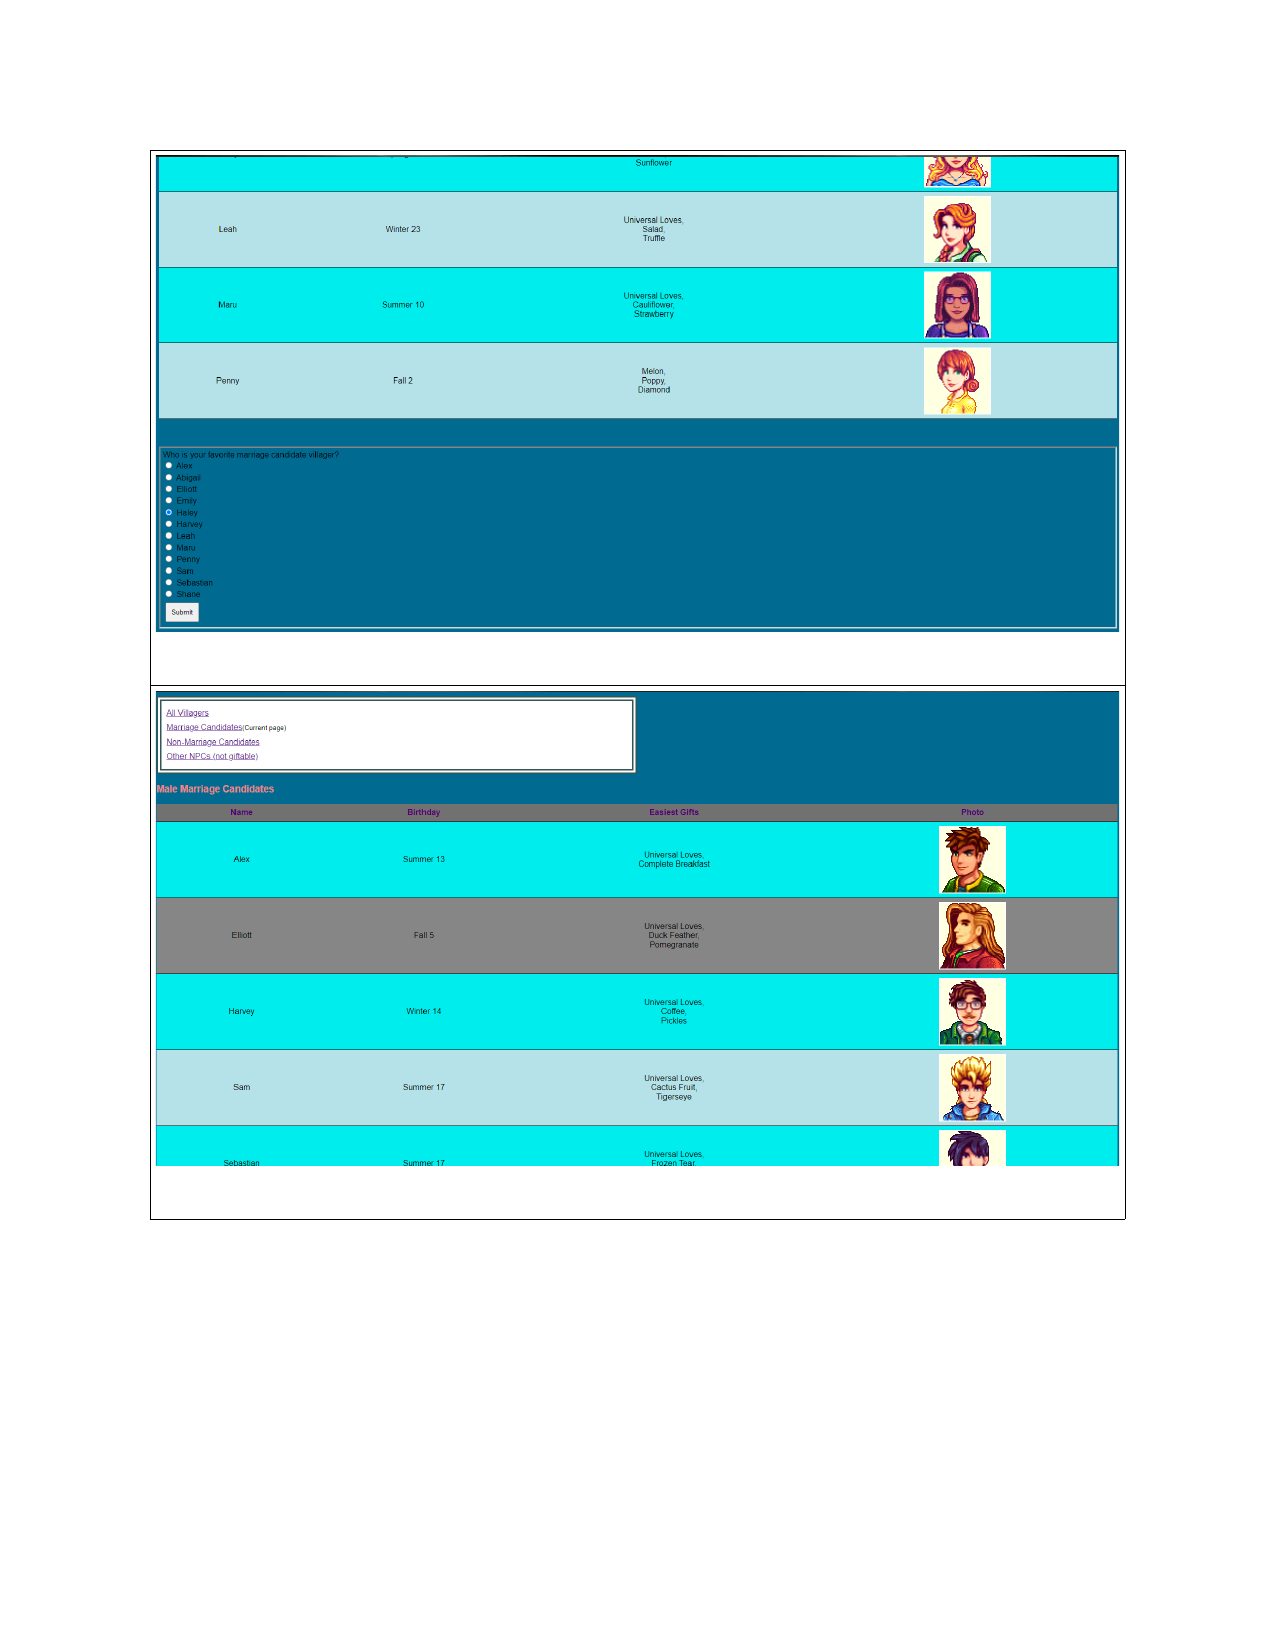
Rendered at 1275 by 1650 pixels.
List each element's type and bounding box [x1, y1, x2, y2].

picture [158, 786, 176, 792]
table_cell [151, 151, 1125, 685]
table_cell [151, 686, 1125, 1219]
picture [166, 603, 198, 621]
picture [155, 697, 636, 773]
picture [155, 805, 1117, 1166]
picture [155, 155, 1120, 418]
picture [228, 787, 237, 792]
picture [202, 787, 210, 792]
picture [181, 786, 195, 792]
